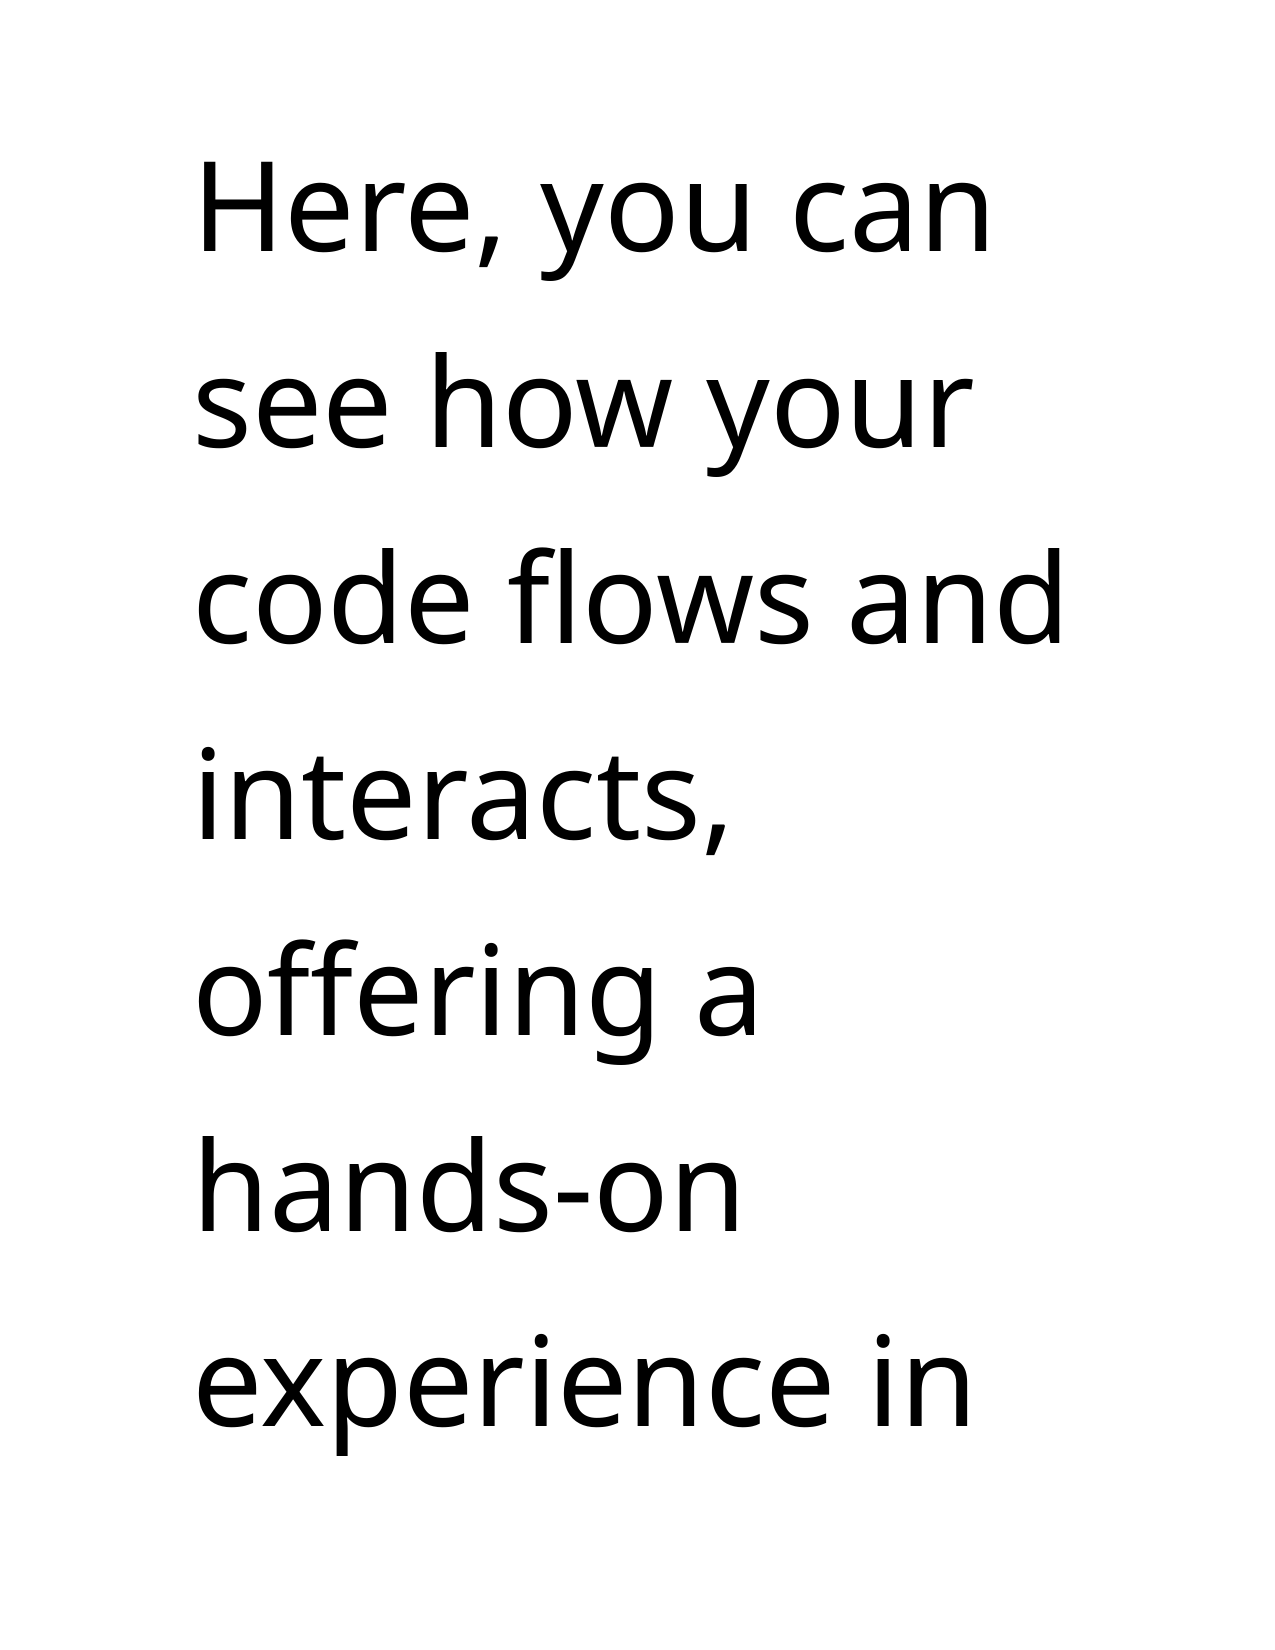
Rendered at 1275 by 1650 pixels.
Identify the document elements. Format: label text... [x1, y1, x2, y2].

list Here, you can see how your code flows and interacts, offering a hands-on experience in [162, 118, 1157, 1463]
